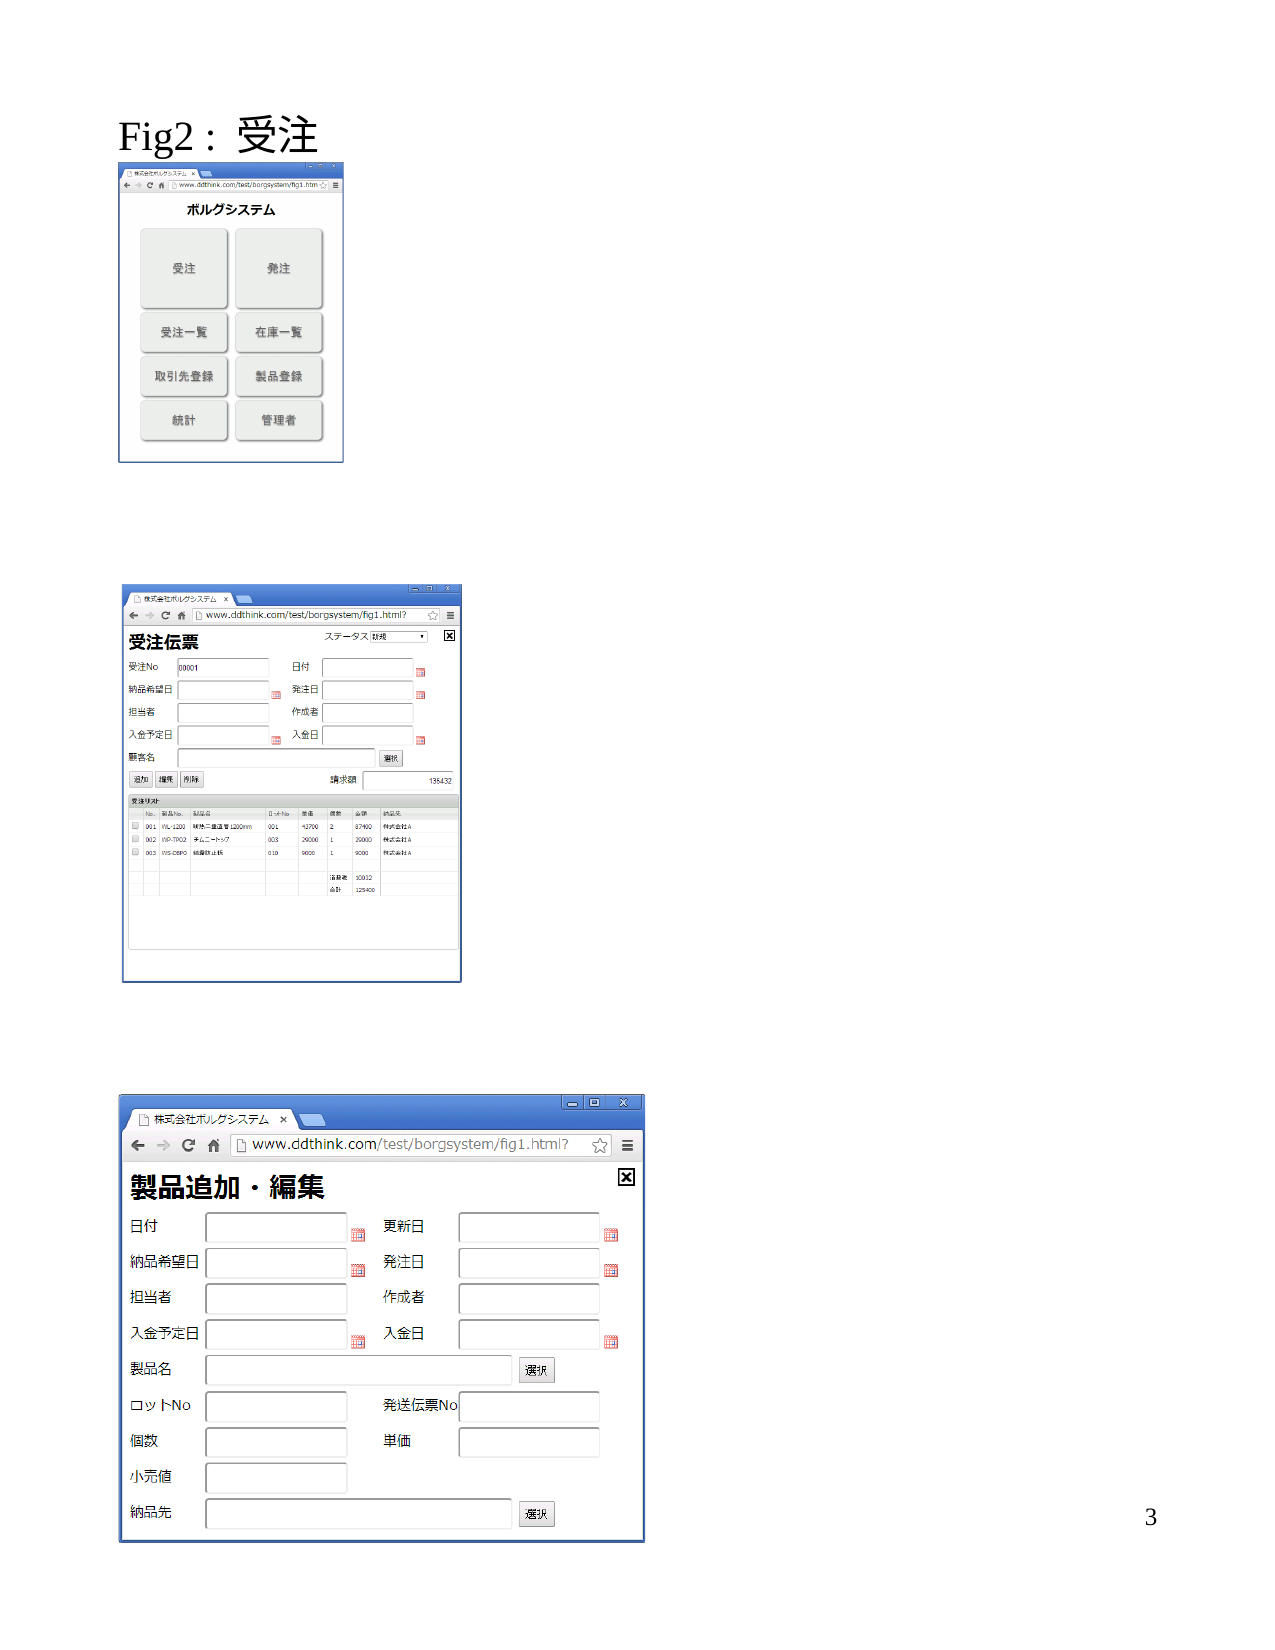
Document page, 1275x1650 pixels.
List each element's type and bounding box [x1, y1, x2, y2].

picture [118, 1094, 646, 1543]
picture [118, 162, 344, 463]
picture [121, 584, 462, 983]
